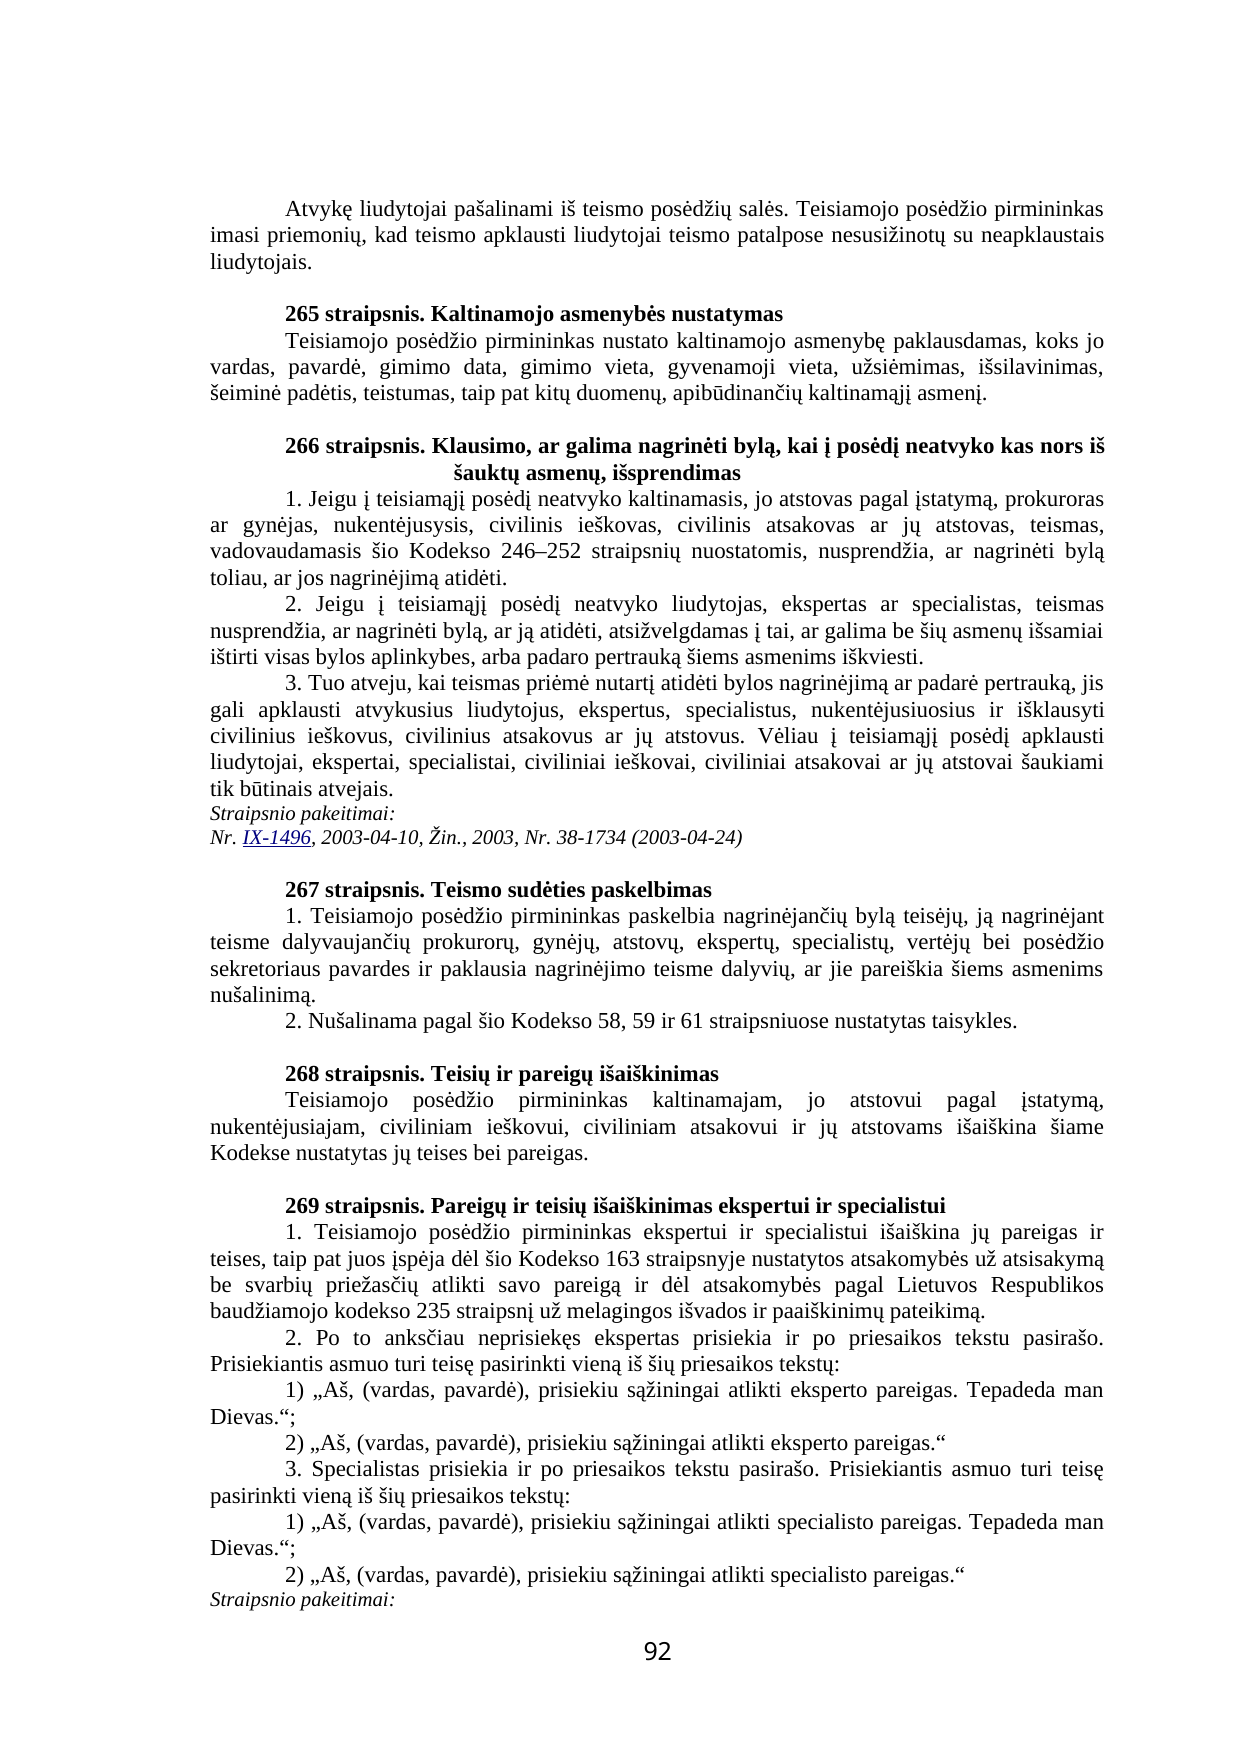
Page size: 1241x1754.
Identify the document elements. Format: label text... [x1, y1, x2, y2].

text 268 straipsnis. Teisių ir pareigų išaiškinimas [210, 1060, 1106, 1086]
text 2) „Aš, (vardas, pavardė), prisiekiu sąžiningai atlikti specialisto pareigas.“ [210, 1561, 1106, 1587]
text 3. Tuo atveju, kai teismas priėmė nutartį atidėti bylos nagrinėjimą ar padarė pertrauką, jis gali apklausti atvykusius liudytojus, ekspertus, specialistus, nukentėjusiuosius ir išklausyti civilinius ieškovus, civilinius atsakovus ar jų atstovus. Vėliau į teisiamąjį posėdį apklausti liudytojai, ekspertai, specialistai, civiliniai ieškovai, civiliniai atsakovai ar jų atstovai šaukiami tik būtinais atvejais. [210, 669, 1106, 801]
text 1) „Aš, (vardas, pavardė), prisiekiu sąžiningai atlikti eksperto pareigas. Tepadeda man Dievas.“; [210, 1376, 1106, 1429]
text Teisiamojo posėdžio pirmininkas nustato kaltinamojo asmenybę paklausdamas, koks jo vardas, pavardė, gimimo data, gimimo vieta, gyvenamoji vieta, užsiėmimas, išsilavinimas, šeiminė padėtis, teistumas, taip pat kitų duomenų, apibūdinančių kaltinamąjį asmenį. [210, 327, 1106, 406]
text 2) „Aš, (vardas, pavardė), prisiekiu sąžiningai atlikti eksperto pareigas.“ [210, 1429, 1106, 1455]
text Straipsnio pakeitimai: [210, 801, 1106, 825]
text 269 straipsnis. Pareigų ir teisių išaiškinimas ekspertui ir specialistui [210, 1192, 1106, 1218]
text Teisiamojo posėdžio pirmininkas kaltinamajam, jo atstovui pagal įstatymą, nukentėjusiajam, civiliniam ieškovui, civiliniam atsakovui ir jų atstovams išaiškina šiame Kodekse nustatytas jų teises bei pareigas. [210, 1086, 1106, 1166]
text 2. Po to anksčiau neprisiekęs ekspertas prisiekia ir po priesaikos tekstu pasirašo. Prisiekiantis asmuo turi teisę pasirinkti vieną iš šių priesaikos tekstų: [210, 1324, 1106, 1376]
text Nr. IX-1496, 2003-04-10, Žin., 2003, Nr. 38-1734 (2003-04-24) [210, 825, 1106, 849]
text 1. Teisiamojo posėdžio pirmininkas ekspertui ir specialistui išaiškina jų pareigas ir teises, taip pat juos įspėja dėl šio Kodekso 163 straipsnyje nustatytos atsakomybės už atsisakymą be svarbių priežasčių atlikti savo pareigą ir dėl atsakomybės pagal Lietuvos Respublikos baudžiamojo kodekso 235 straipsnį už melagingos išvados ir paaiškinimų pateikimą. [210, 1218, 1106, 1324]
text 2. Nušalinama pagal šio Kodekso 58, 59 ir 61 straipsniuose nustatytas taisykles. [210, 1007, 1106, 1034]
text 1. Teisiamojo posėdžio pirmininkas paskelbia nagrinėjančių bylą teisėjų, ją nagrinėjant teisme dalyvaujančių prokurorų, gynėjų, atstovų, ekspertų, specialistų, vertėjų bei posėdžio sekretoriaus pavardes ir paklausia nagrinėjimo teisme dalyvių, ar jie pareiškia šiems asmenims nušalinimą. [210, 902, 1106, 1007]
text 3. Specialistas prisiekia ir po priesaikos tekstu pasirašo. Prisiekiantis asmuo turi teisę pasirinkti vieną iš šių priesaikos tekstų: [210, 1455, 1106, 1508]
text Atvykę liudytojai pašalinami iš teismo posėdžių salės. Teisiamojo posėdžio pirmininkas imasi priemonių, kad teismo apklausti liudytojai teismo patalpose nesusižinotų su neapklaustais liudytojais. [210, 195, 1106, 274]
text Straipsnio pakeitimai: [210, 1587, 1106, 1611]
text 267 straipsnis. Teismo sudėties paskelbimas [210, 876, 1106, 902]
text 266 straipsnis. Klausimo, ar galima nagrinėti bylą, kai į posėdį neatvyko kas nors iš šauktų asmenų, išsprendimas [285, 432, 1106, 485]
text 1) „Aš, (vardas, pavardė), prisiekiu sąžiningai atlikti specialisto pareigas. Tepadeda man Dievas.“; [210, 1508, 1106, 1561]
text 2. Jeigu į teisiamąjį posėdį neatvyko liudytojas, ekspertas ar specialistas, teismas nusprendžia, ar nagrinėti bylą, ar ją atidėti, atsižvelgdamas į tai, ar galima be šių asmenų išsamiai ištirti visas bylos aplinkybes, arba padaro pertrauką šiems asmenims iškviesti. [210, 590, 1106, 669]
text 265 straipsnis. Kaltinamojo asmenybės nustatymas [210, 300, 1106, 327]
text 1. Jeigu į teisiamąjį posėdį neatvyko kaltinamasis, jo atstovas pagal įstatymą, prokuroras ar gynėjas, nukentėjusysis, civilinis ieškovas, civilinis atsakovas ar jų atstovas, teismas, vadovaudamasis šio Kodekso 246–252 straipsnių nuostatomis, nusprendžia, ar nagrinėti bylą toliau, ar jos nagrinėjimą atidėti. [210, 485, 1106, 590]
